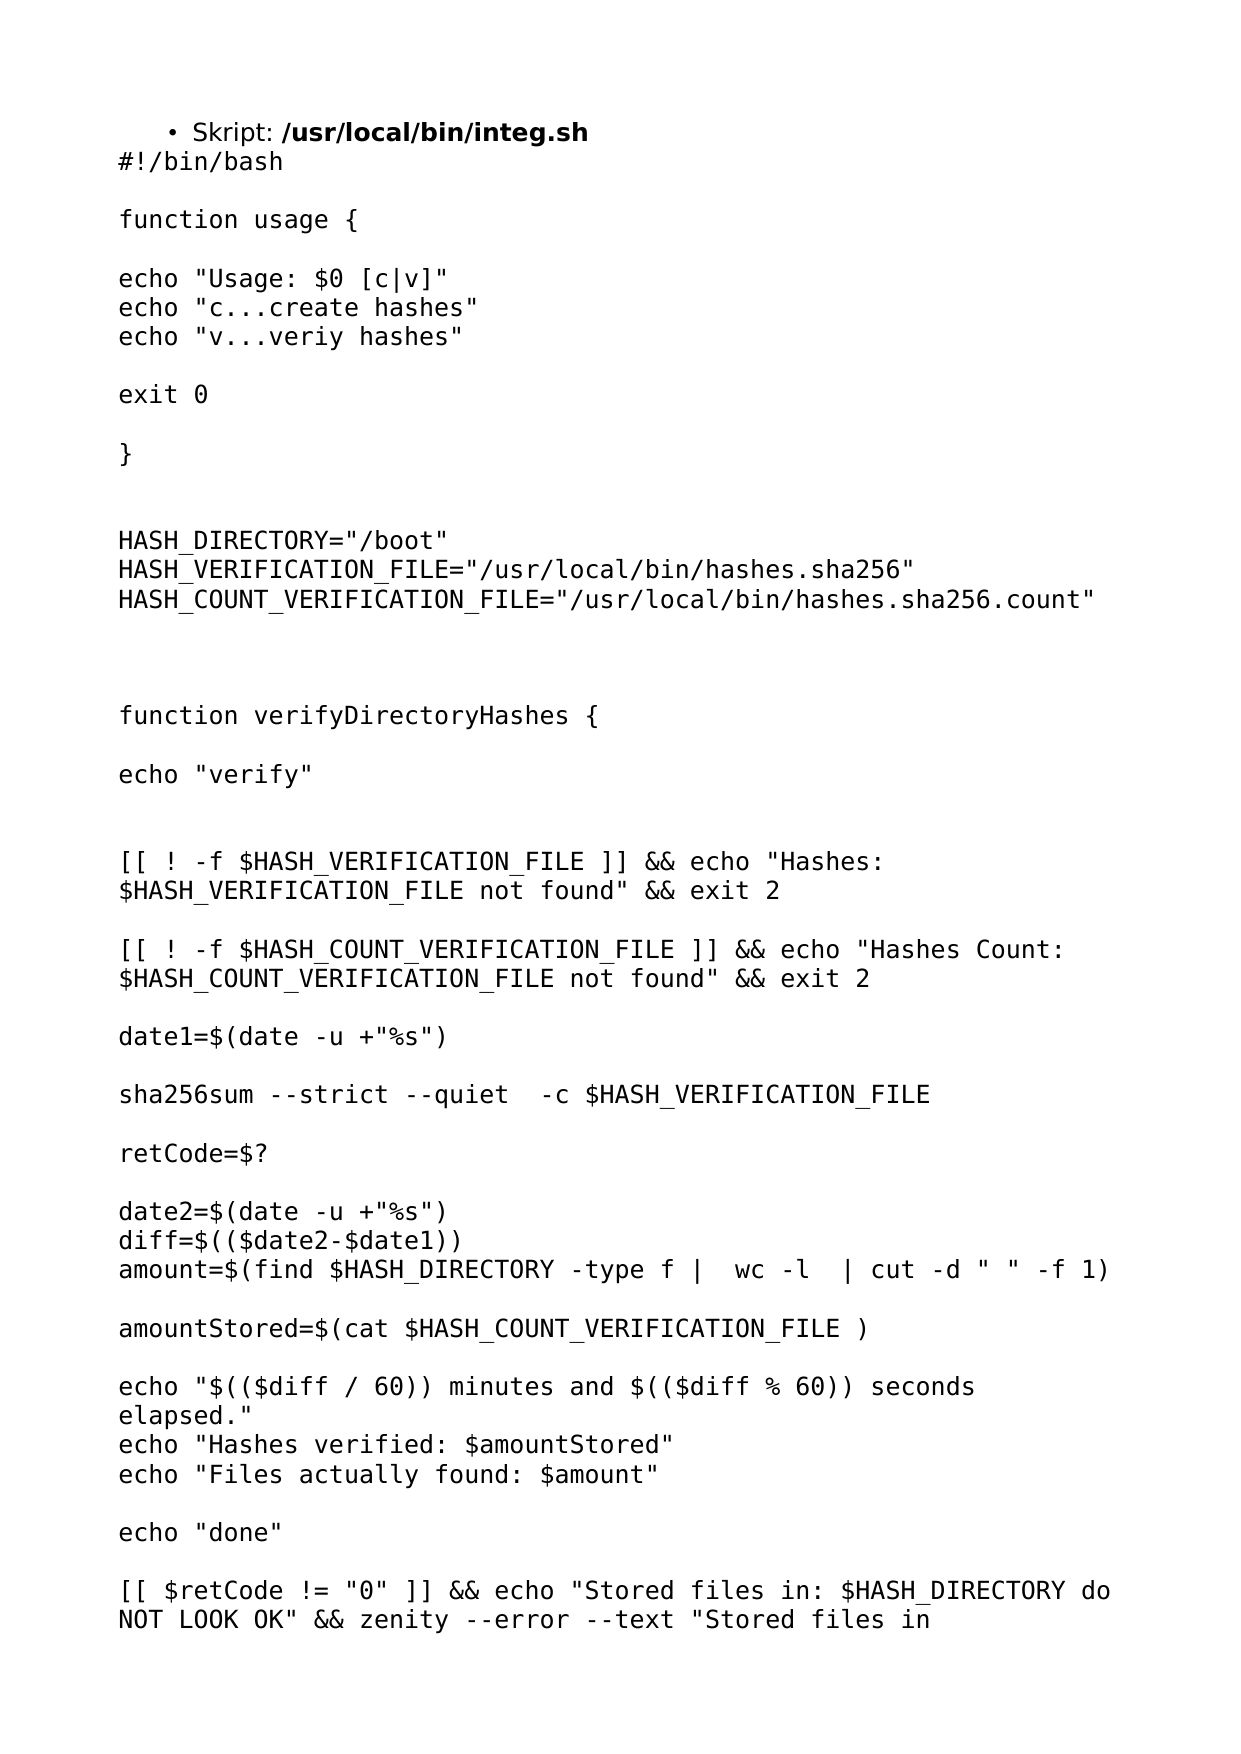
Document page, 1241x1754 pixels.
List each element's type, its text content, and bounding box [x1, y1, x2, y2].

text #!/bin/bash function usage { echo "Usage: $0 [c|v]" echo "c...create hashes" echo "v...veriy hashes" exit 0 } HASH_DIRECTORY="/boot" HASH_VERIFICATION_FILE="/usr/local/bin/hashes.sha256" HASH_COUNT_VERIFICATION_FILE="/usr/local/bin/hashes.sha256.count" function verifyDirectoryHashes { echo "verify" [[ ! -f $HASH_VERIFICATION_FILE ]] && echo "Hashes: $HASH_VERIFICATION_FILE not found" && exit 2 [[ ! -f $HASH_COUNT_VERIFICATION_FILE ]] && echo "Hashes Count: $HASH_COUNT_VERIFICATION_FILE not found" && exit 2 date1=$(date -u +"%s") sha256sum --strict --quiet -c $HASH_VERIFICATION_FILE retCode=$? date2=$(date -u +"%s") diff=$(($date2-$date1)) amount=$(find $HASH_DIRECTORY -type f | wc -l | cut -d " " -f 1) amountStored=$(cat $HASH_COUNT_VERIFICATION_FILE ) echo "$(($diff / 60)) minutes and $(($diff % 60)) seconds elapsed." echo "Hashes verified: $amountStored" echo "Files actually found: $amount" echo "done" [[ $retCode != "0" ]] && echo "Stored files in: $HASH_DIRECTORY do NOT LOOK OK" && zenity --error --text "Stored files in [118, 147, 1122, 1635]
list Skript: /usr/local/bin/integ.sh [177, 118, 1122, 147]
